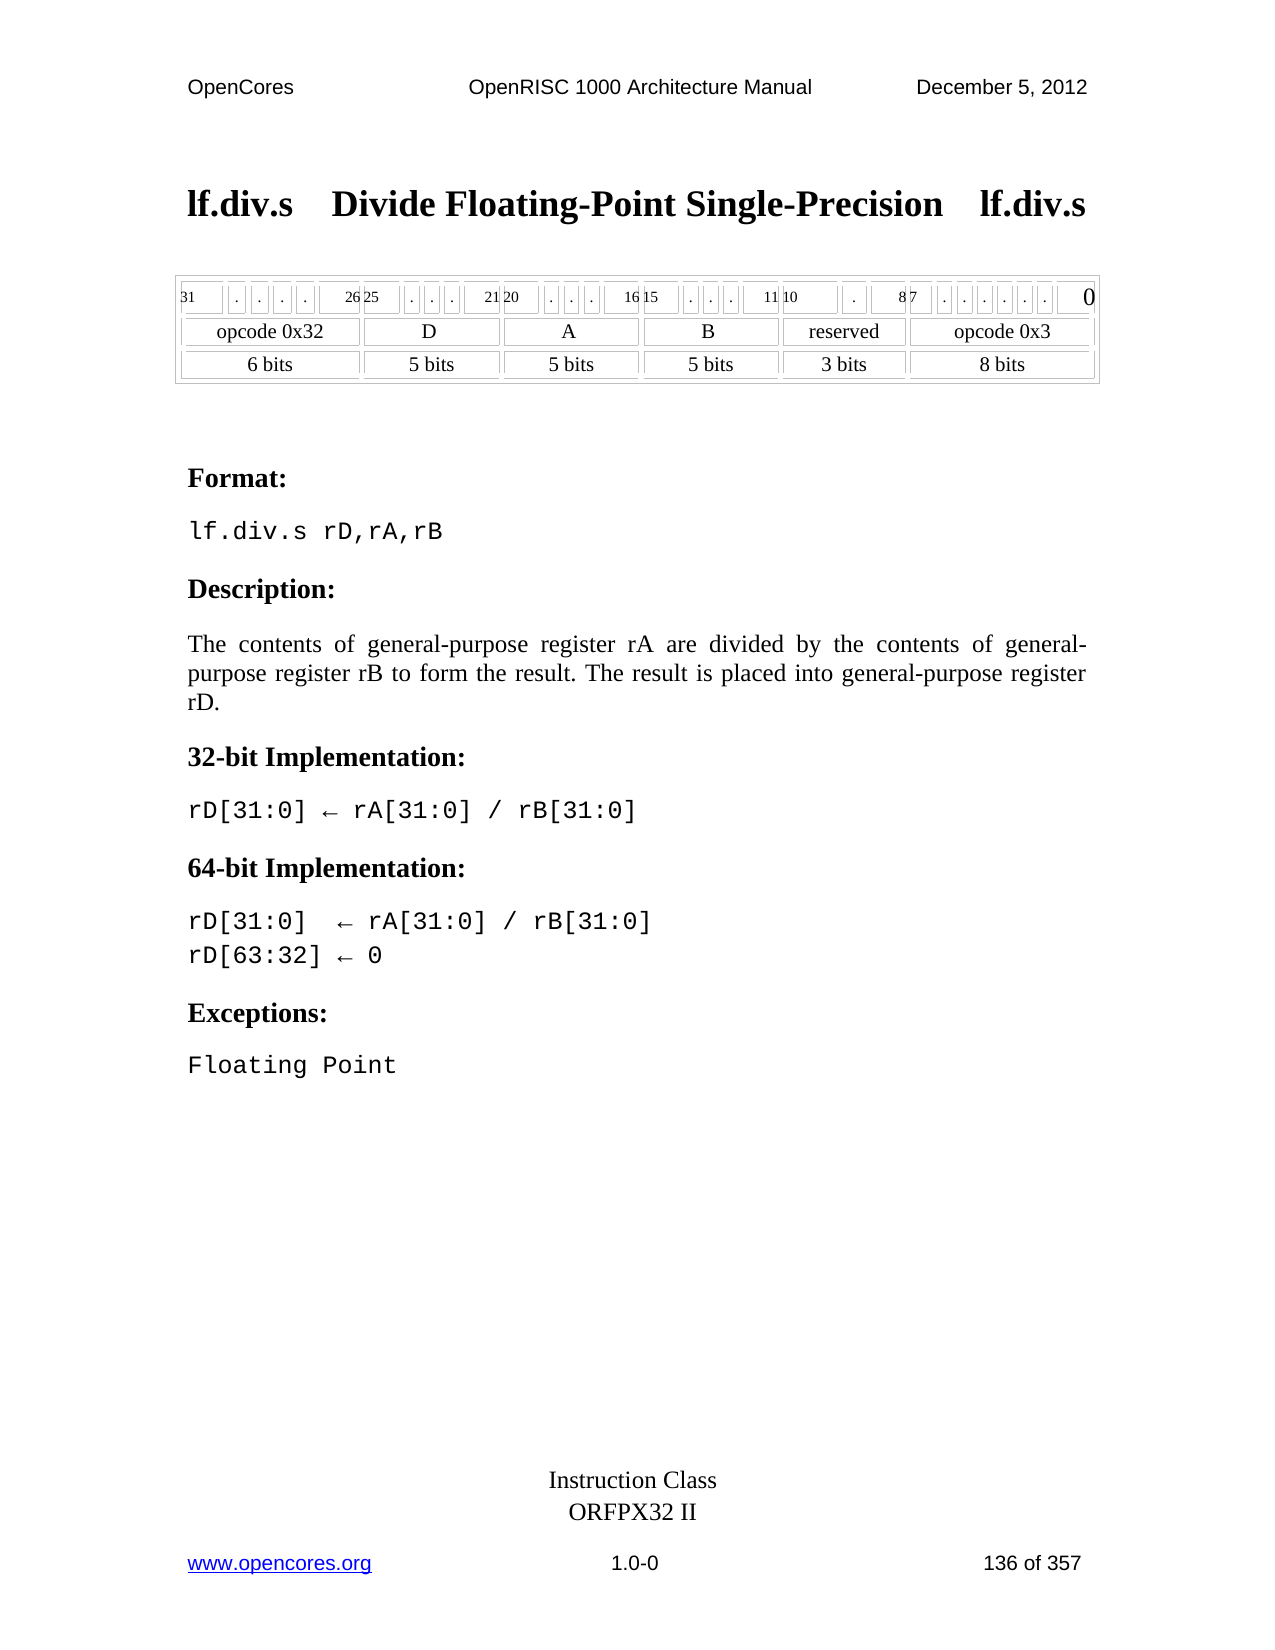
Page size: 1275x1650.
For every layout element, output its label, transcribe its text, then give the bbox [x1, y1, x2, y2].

text rD[31:0] ← rA[31:0] / rB[31:0] [187, 798, 1087, 826]
text lf.div.s rD,rA,rB [187, 518, 1087, 547]
text 64-bit Implementation: [187, 851, 1087, 883]
text 32-bit Implementation: [187, 740, 1087, 773]
text Floating Point [187, 1053, 1087, 1081]
text Exceptions: [187, 996, 1087, 1028]
text Description: [187, 572, 1087, 604]
text rD[31:0] ← rA[31:0] / rB[31:0] rD[63:32] ← 0 [187, 908, 1087, 971]
text Format: [187, 461, 1087, 493]
text The contents of general-purpose register rA are divided by the contents of general-purpose register rB to form the result. The result is placed into general-purpose register rD. [187, 629, 1087, 715]
